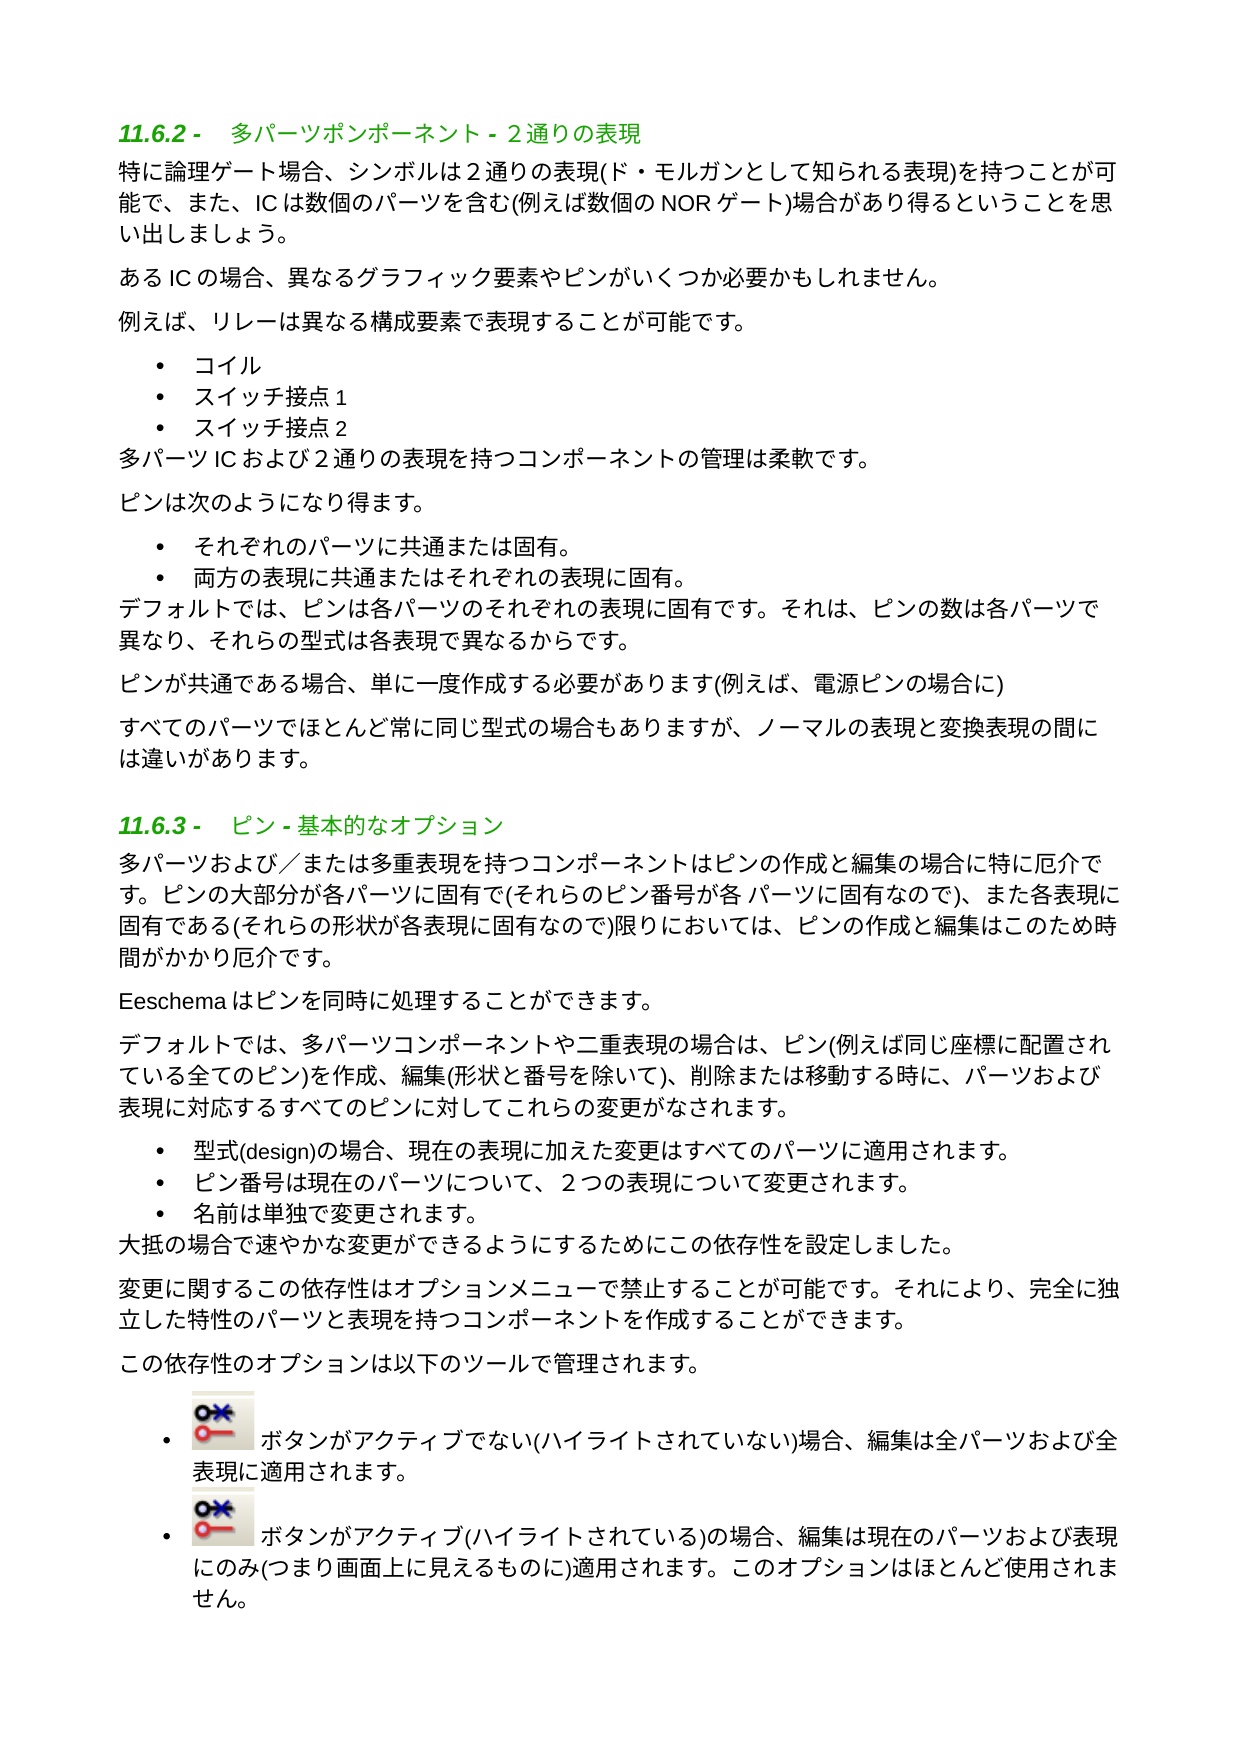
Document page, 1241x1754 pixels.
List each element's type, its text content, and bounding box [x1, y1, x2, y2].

text 例えば、リレーは異なる構成要素で表現することが可能です。 [118, 306, 1122, 337]
list ピン番号は現在のパーツについて、２つの表現について変更されます。 [156, 1167, 1122, 1198]
list スイッチ接点2 [156, 412, 1122, 443]
list 両方の表現に共通またはそれぞれの表現に固有。 [156, 562, 1122, 593]
text 変更に関するこの依存性はオプションメニューで禁止することが可能です。それにより、完全に独立した特性のパーツと表現を持つコンポーネントを作成することができます。 [118, 1273, 1122, 1335]
picture [191, 1487, 255, 1546]
text ピンは次のようになり得ます。 [118, 487, 1122, 518]
text 大抵の場合で速やかな変更ができるようにするためにこの依存性を設定しました。 [118, 1229, 1122, 1260]
list それぞれのパーツに共通または固有。 [156, 531, 1122, 562]
text 特に論理ゲート場合、シンボルは２通りの表現(ド・モルガンとして知られる表現)を持つことが可能で、また、ICは数個のパーツを含む(例えば数個のNORゲート)場合があり得るということを思い出しましょう。 [118, 156, 1122, 249]
text ピンが共通である場合、単に一度作成する必要があります(例えば、電源ピンの場合に) [118, 668, 1122, 699]
text Eeschemaはピンを同時に処理することができます。 [118, 985, 1122, 1017]
list 型式(design)の場合、現在の表現に加えた変更はすべてのパーツに適用されます。 [156, 1135, 1122, 1167]
text 多パーツおよび／または多重表現を持つコンポーネントはピンの作成と編集の場合に特に厄介です。ピンの大部分が各パーツに固有で(それらのピン番号が各 パーツに固有なので)、また各表現に固有である(それらの形状が各表現に固有なので)限りにおいては、ピンの作成と編集はこのため時間がかかり厄介です。 [118, 848, 1122, 973]
text すべてのパーツでほとんど常に同じ型式の場合もありますが、ノーマルの表現と変換表現の間には違いがあります。 [118, 712, 1122, 774]
list スイッチ接点1 [156, 381, 1122, 412]
text あるICの場合、異なるグラフィック要素やピンがいくつか必要かもしれません。 [118, 262, 1122, 293]
text デフォルトでは、多パーツコンポーネントや二重表現の場合は、ピン(例えば同じ座標に配置されている全てのピン)を作成、編集(形状と番号を除いて)、削除または移動する時に、パーツおよび表現に対応するすべてのピンに対してこれらの変更がなされます。 [118, 1029, 1122, 1123]
list コイル [156, 349, 1122, 381]
list ボタンがアクティブ(ハイライトされている)の場合、編集は現在のパーツおよび表現にのみ(つまり画面上に見えるものに)適用されます。このオプションはほとんど使用されません。 [162, 1487, 1122, 1615]
subtitle 多パーツポンポーネント - ２通りの表現 [118, 118, 1122, 149]
list 名前は単独で変更されます。 [156, 1198, 1122, 1229]
subtitle ピン - 基本的なオプション [118, 810, 1122, 841]
list ボタンがアクティブでない(ハイライトされていない)場合、編集は全パーツおよび全表現に適用されます。 [162, 1392, 1122, 1487]
text 多パーツICおよび２通りの表現を持つコンポーネントの管理は柔軟です。 [118, 443, 1122, 474]
text デフォルトでは、ピンは各パーツのそれぞれの表現に固有です。それは、ピンの数は各パーツで異なり、それらの型式は各表現で異なるからです。 [118, 593, 1122, 656]
text この依存性のオプションは以下のツールで管理されます。 [118, 1348, 1122, 1379]
picture [191, 1391, 255, 1450]
